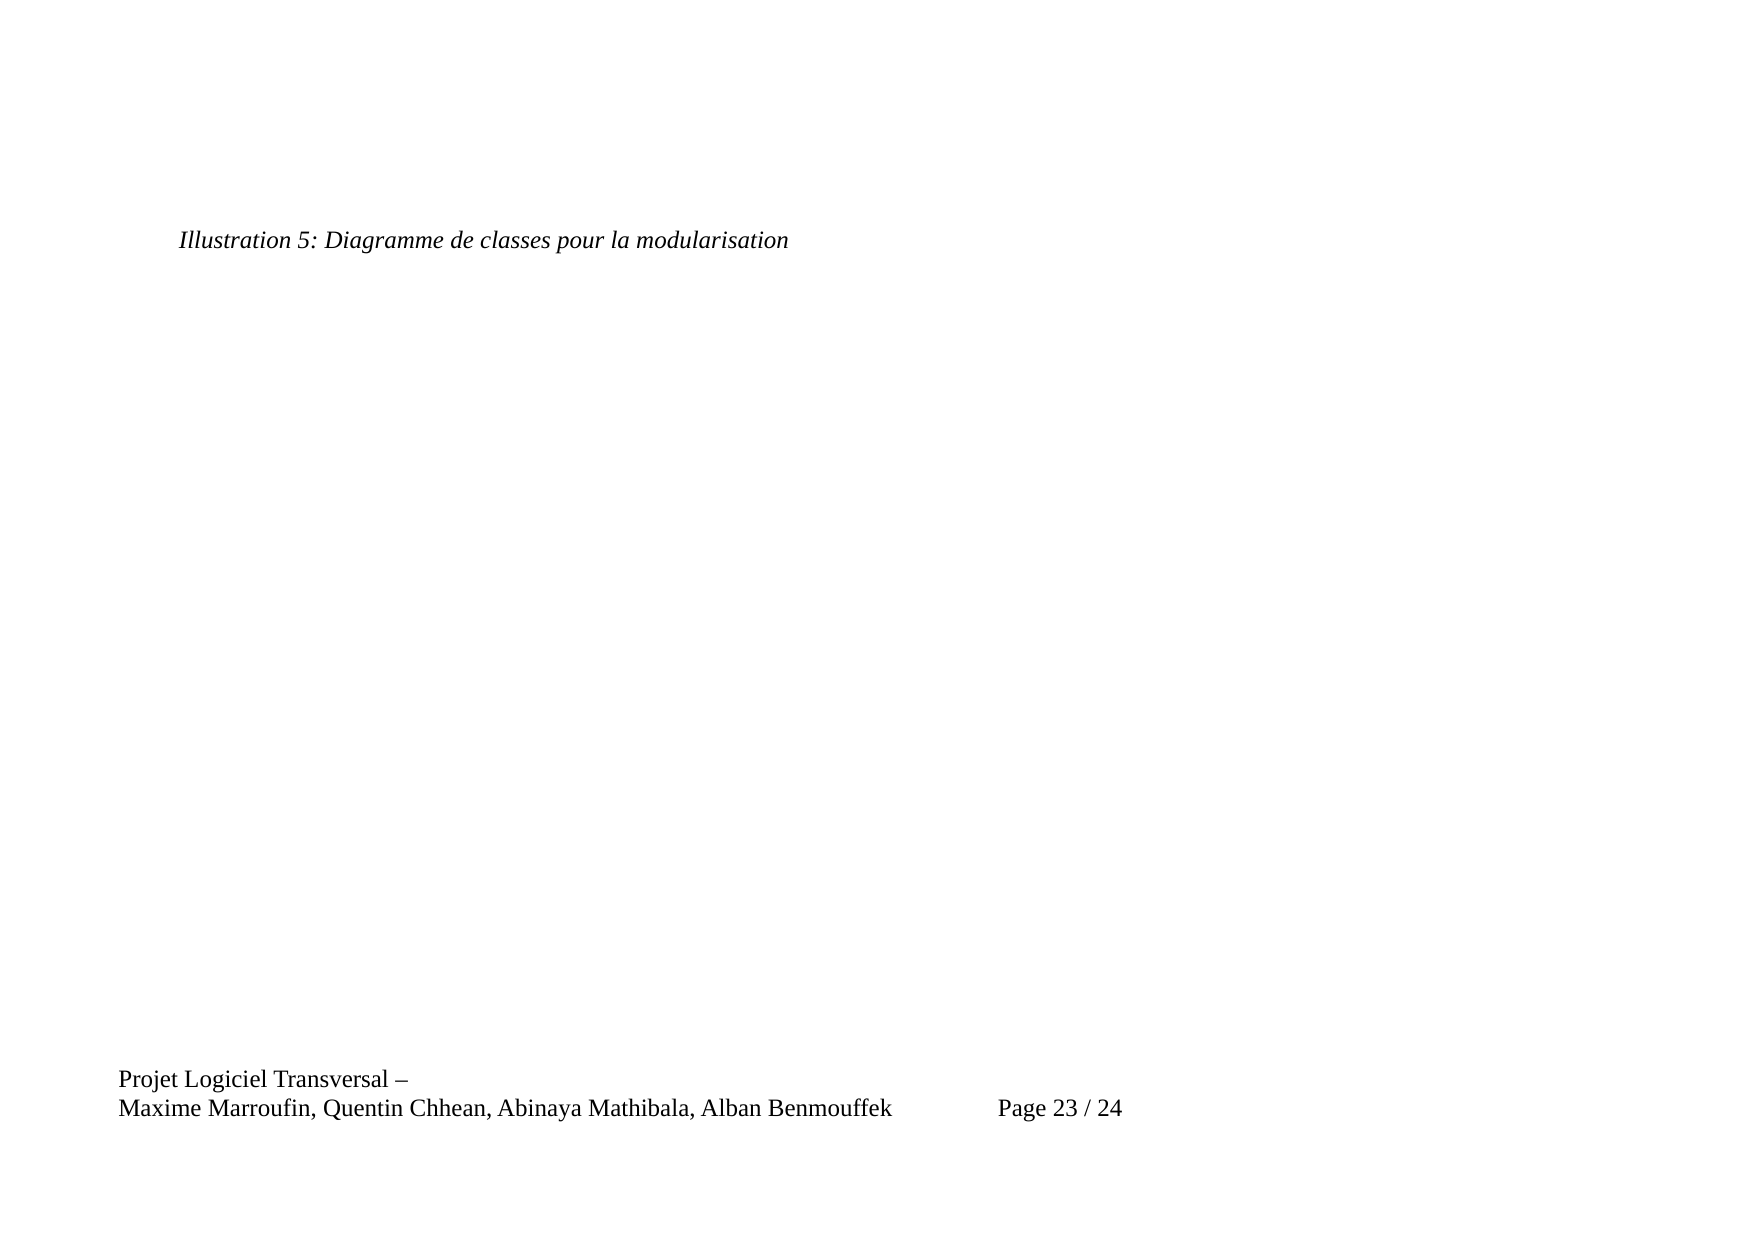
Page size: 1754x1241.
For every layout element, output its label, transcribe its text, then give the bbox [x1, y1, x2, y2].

text Illustration 5: Diagramme de classes pour la modularisation [179, 226, 1575, 254]
